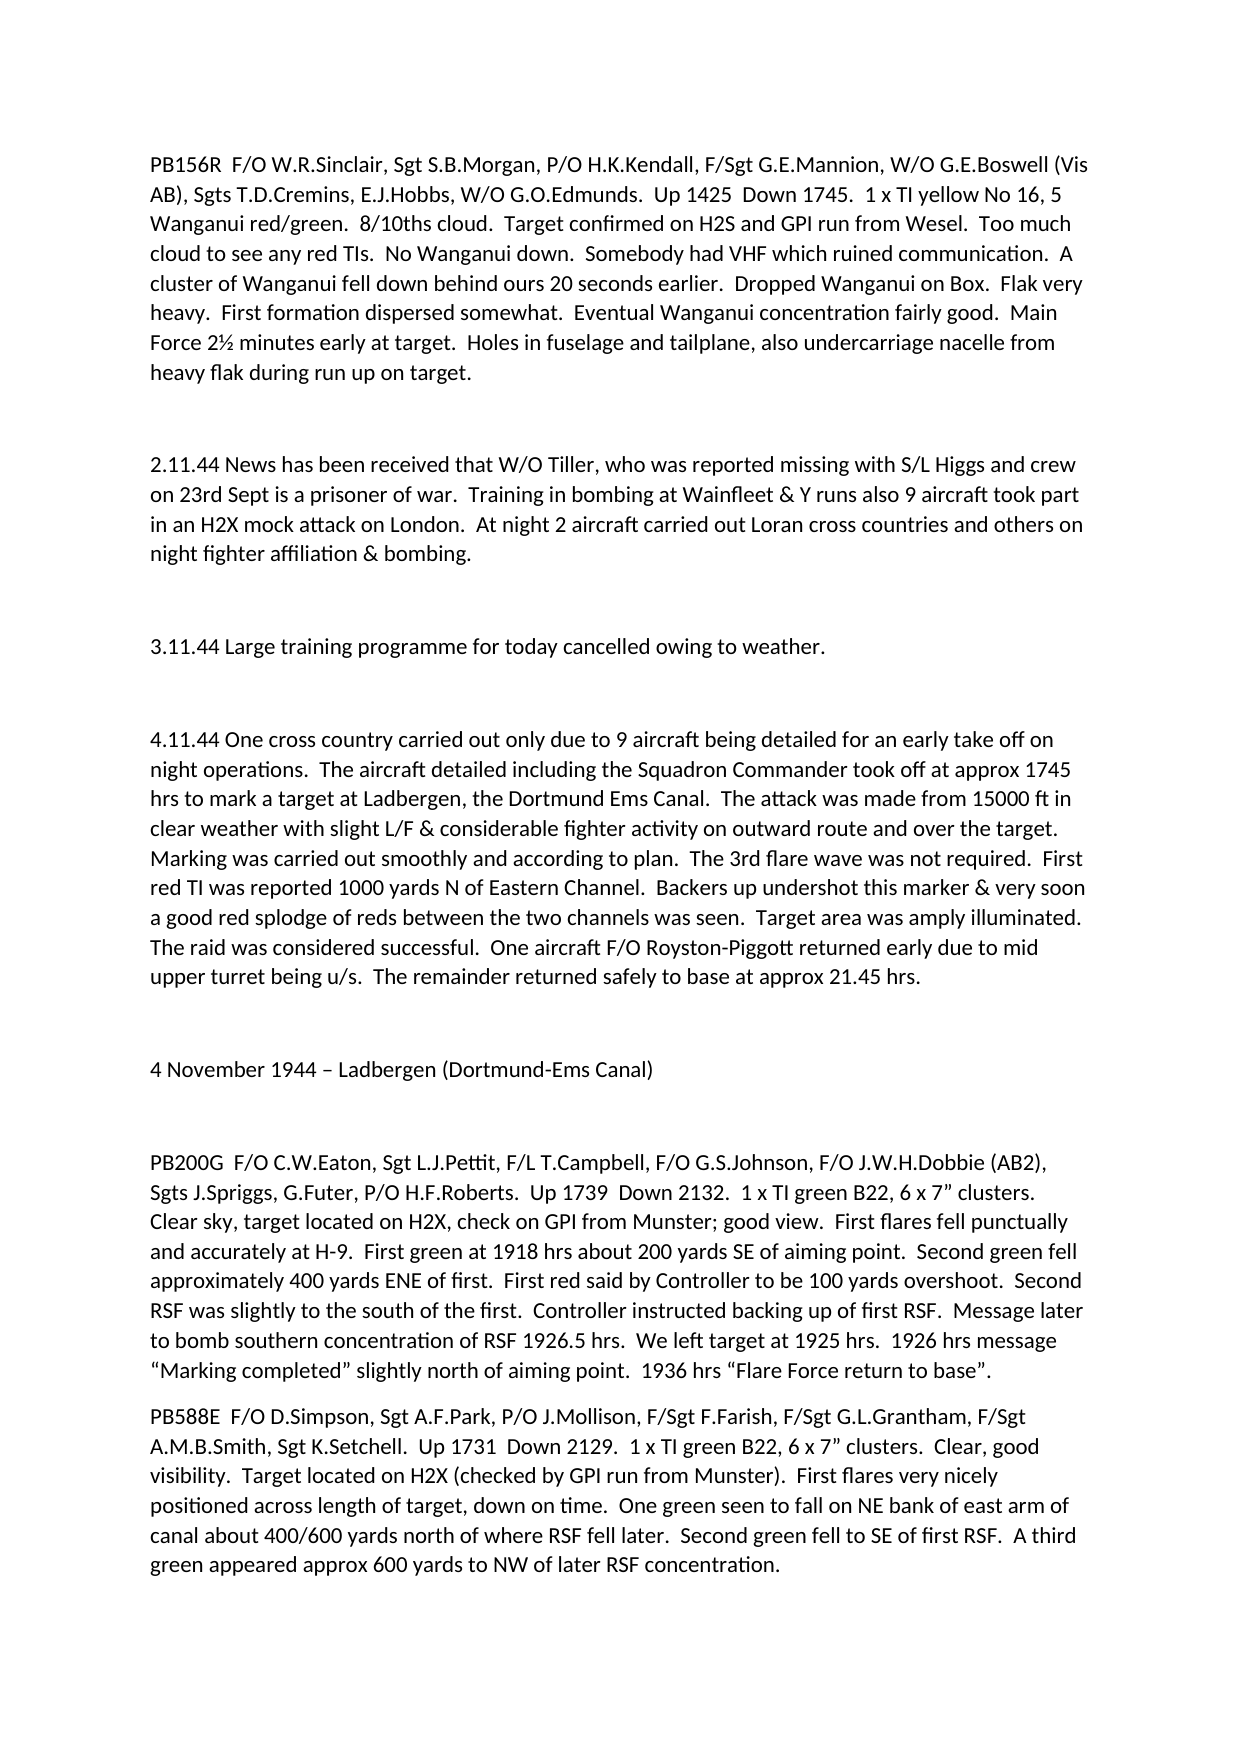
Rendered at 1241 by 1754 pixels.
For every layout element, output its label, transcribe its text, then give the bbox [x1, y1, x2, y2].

text 3.11.44 Large training programme for today cancelled owing to weather. [150, 632, 1090, 660]
text PB156R F/O W.R.Sinclair, Sgt S.B.Morgan, P/O H.K.Kendall, F/Sgt G.E.Mannion, W/O G.E.Boswell (Vis AB), Sgts T.D.Cremins, E.J.Hobbs, W/O G.O.Edmunds. Up 1425 Down 1745. 1 x TI yellow No 16, 5 Wanganui red/green. 8/10ths cloud. Target confirmed on H2S and GPI run from Wesel. Too much cloud to see any red TIs. No Wanganui down. Somebody had VHF which ruined communication. A cluster of Wanganui fell down behind ours 20 seconds earlier. Dropped Wanganui on Box. Flak very heavy. First formation dispersed somewhat. Eventual Wanganui concentration fairly good. Main Force 2½ minutes early at target. Holes in fuselage and tailplane, also undercarriage nacelle from heavy flak during run up on target. [150, 150, 1090, 386]
text PB588E F/O D.Simpson, Sgt A.F.Park, P/O J.Mollison, F/Sgt F.Farish, F/Sgt G.L.Grantham, F/Sgt A.M.B.Smith, Sgt K.Setchell. Up 1731 Down 2129. 1 x TI green B22, 6 x 7” clusters. Clear, good visibility. Target located on H2X (checked by GPI run from Munster). First flares very nicely positioned across length of target, down on time. One green seen to fall on NE bank of east arm of canal about 400/600 yards north of where RSF fell later. Second green fell to SE of first RSF. A third green appeared approx 600 yards to NW of later RSF concentration. [150, 1402, 1090, 1578]
text 4.11.44 One cross country carried out only due to 9 aircraft being detailed for an early take off on night operations. The aircraft detailed including the Squadron Commander took off at approx 1745 hrs to mark a target at Ladbergen, the Dortmund Ems Canal. The attack was made from 15000 ft in clear weather with slight L/F & considerable fighter activity on outward route and over the target. Marking was carried out smoothly and according to plan. The 3rd flare wave was not required. First red TI was reported 1000 yards N of Eastern Channel. Backers up undershot this marker & very soon a good red splodge of reds between the two channels was seen. Target area was amply illuminated. The raid was considered successful. One aircraft F/O Royston-Piggott returned early due to mid upper turret being u/s. The remainder returned safely to base at approx 21.45 hrs. [150, 725, 1090, 991]
text PB200G F/O C.W.Eaton, Sgt L.J.Pettit, F/L T.Campbell, F/O G.S.Johnson, F/O J.W.H.Dobbie (AB2), Sgts J.Spriggs, G.Futer, P/O H.F.Roberts. Up 1739 Down 2132. 1 x TI green B22, 6 x 7” clusters. Clear sky, target located on H2X, check on GPI from Munster; good view. First flares fell punctually and accurately at H-9. First green at 1918 hrs about 200 yards SE of aiming point. Second green fell approximately 400 yards ENE of first. First red said by Controller to be 100 yards overshoot. Second RSF was slightly to the south of the first. Controller instructed backing up of first RSF. Message later to bomb southern concentration of RSF 1926.5 hrs. We left target at 1925 hrs. 1926 hrs message “Marking completed” slightly north of aiming point. 1936 hrs “Flare Force return to base”. [150, 1148, 1090, 1384]
text 2.11.44 News has been received that W/O Tiller, who was reported missing with S/L Higgs and crew on 23rd Sept is a prisoner of war. Training in bombing at Wainfleet & Y runs also 9 aircraft took part in an H2X mock attack on London. At night 2 aircraft carried out Loran cross countries and others on night fighter affiliation & bombing. [150, 451, 1090, 568]
text 4 November 1944 – Ladbergen (Dortmund-Ems Canal) [150, 1055, 1090, 1083]
